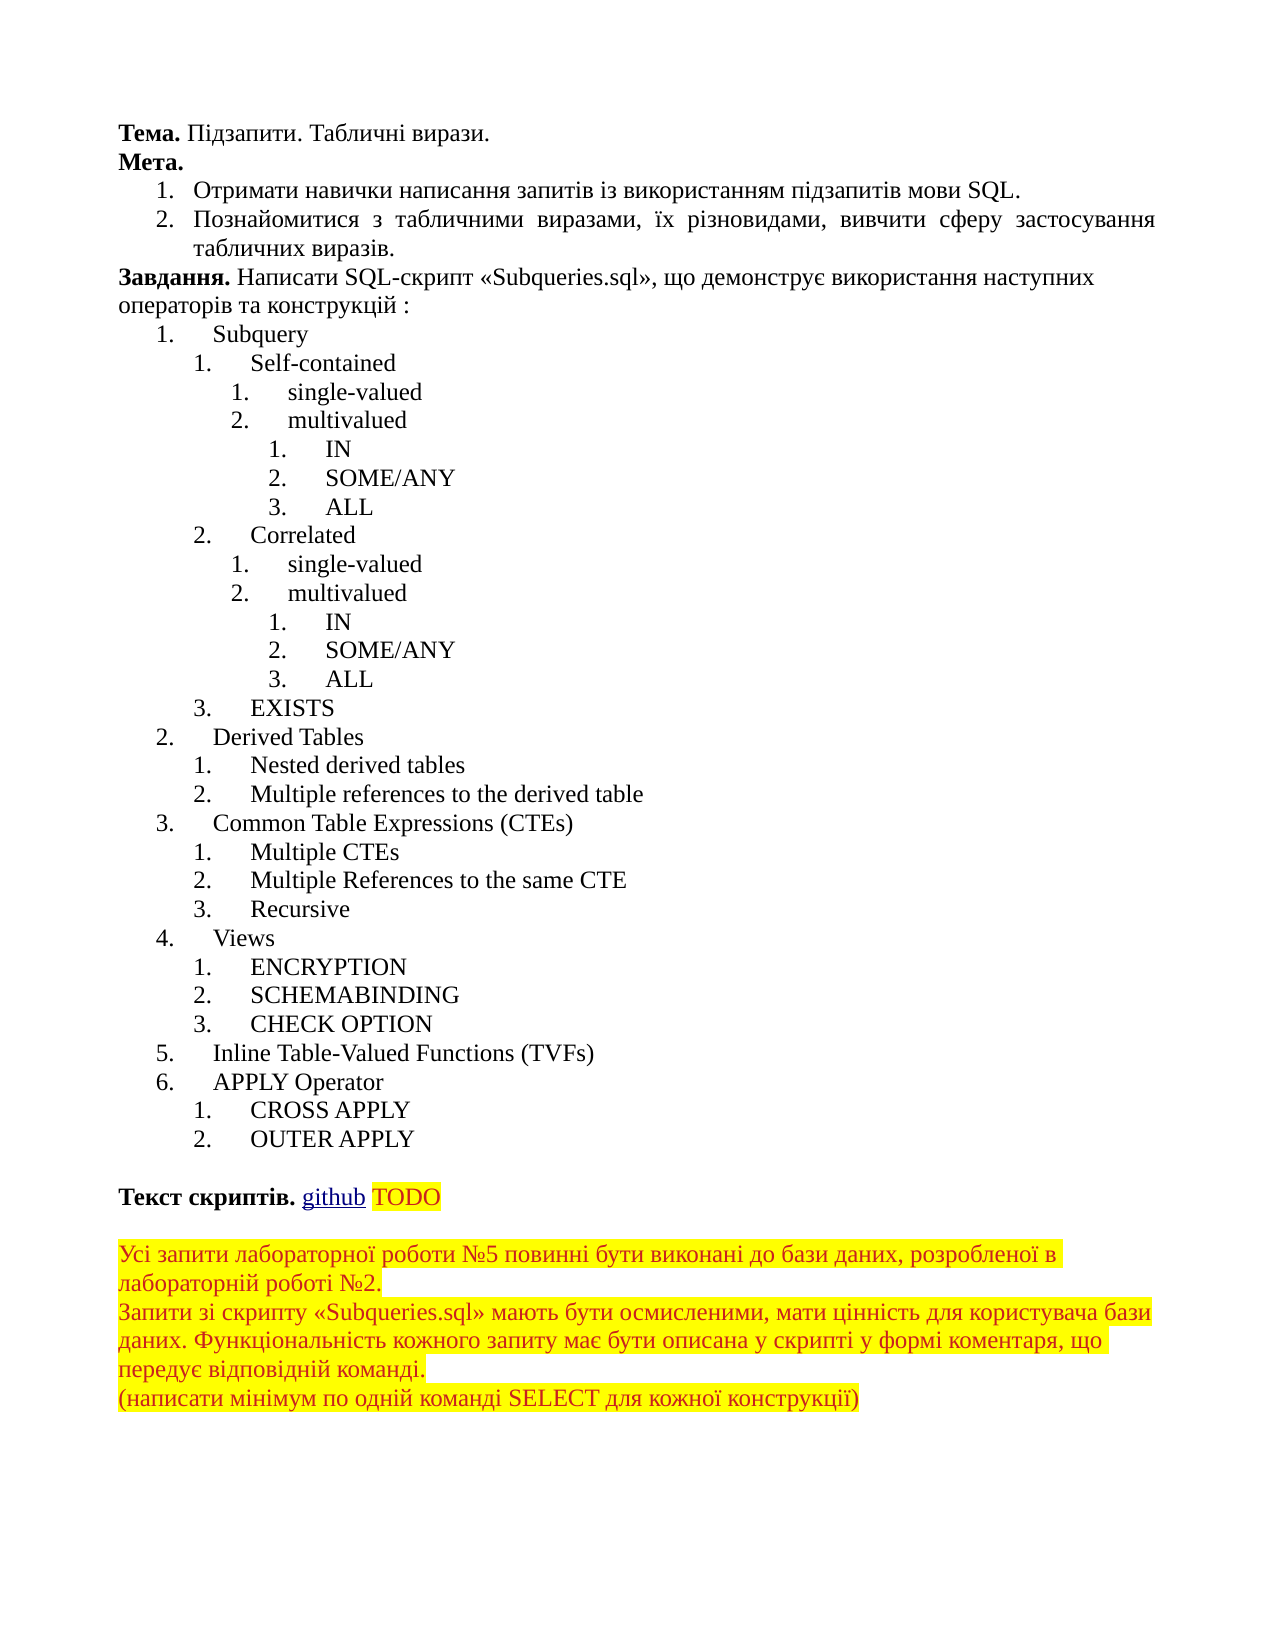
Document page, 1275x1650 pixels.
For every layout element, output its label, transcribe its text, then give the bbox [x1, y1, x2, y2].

list ❌ENCRYPTION [193, 952, 1157, 981]
text Мета. [118, 147, 1157, 176]
text Запити зі скрипту «Subqueries.sql» мають бути осмисленими, мати цінність для користувача бази даних. Функціональність кожного запиту має бути описана у скрипті у формі коментаря, що передує відповідній команді. [118, 1297, 1157, 1383]
list ❌CROSS APPLY [193, 1096, 1157, 1124]
list ✅IN [268, 607, 1157, 636]
list Отримати навички написання запитів із використанням підзапитів мови SQL. [156, 176, 1157, 204]
list ❌CHECK OPTION [193, 1009, 1157, 1038]
list ✅single-valued [231, 377, 1157, 406]
list ❌SCHEMABINDING [193, 981, 1157, 1009]
list ✅Derived Tables [156, 722, 1157, 751]
list ✅Inline Table-Valued Functions (TVFs) [156, 1038, 1157, 1067]
list ✅ALL [268, 492, 1157, 521]
list ✅multivalued [231, 406, 1157, 434]
list ✅single-valued [231, 549, 1157, 578]
list ✅Correlated [193, 521, 1157, 549]
list ✅SOME/ANY [268, 636, 1157, 664]
list ❌OUTER APPLY [193, 1124, 1157, 1153]
list ✅SOME/ANY [268, 463, 1157, 492]
list ❌APPLY Operator [156, 1067, 1157, 1096]
text Завдання. Написати SQL-скрипт «Subqueries.sql», що демонструє використання наступних операторів та конструкцій : [118, 262, 1157, 319]
text Усі запити лабораторної роботи №5 повинні бути виконані до бази даних, розробленої в лабораторній роботі №2. [118, 1239, 1157, 1297]
list ✅EXISTS [193, 693, 1157, 722]
list Познайомитися з табличними виразами, їх різновидами, вивчити сферу застосування табличних виразів. [156, 204, 1157, 262]
list ❌Views [156, 923, 1157, 952]
list ❌Common Table Expressions (CTEs) [156, 808, 1157, 837]
list ❌Multiple References to the same CTE [193, 866, 1157, 894]
list ✅Recursive [193, 894, 1157, 923]
text ✅❌ [118, 1153, 1157, 1182]
list ✅Self-contained [193, 348, 1157, 377]
text (написати мінімум по одній команді SELECT для кожної конструкції) [118, 1383, 1157, 1412]
list ✅Subquery [156, 319, 1157, 348]
text Текст скриптів. github TODO [118, 1182, 1157, 1211]
list ✅Multiple CTEs [193, 837, 1157, 866]
list ✅ALL [268, 664, 1157, 693]
list ✅multivalued [231, 578, 1157, 607]
list ✅Multiple references to the derived table [193, 779, 1157, 808]
list ✅IN [268, 434, 1157, 463]
list ✅Nested derived tables [193, 751, 1157, 779]
text Тема. Підзапити. Табличні вирази. [118, 118, 1157, 147]
